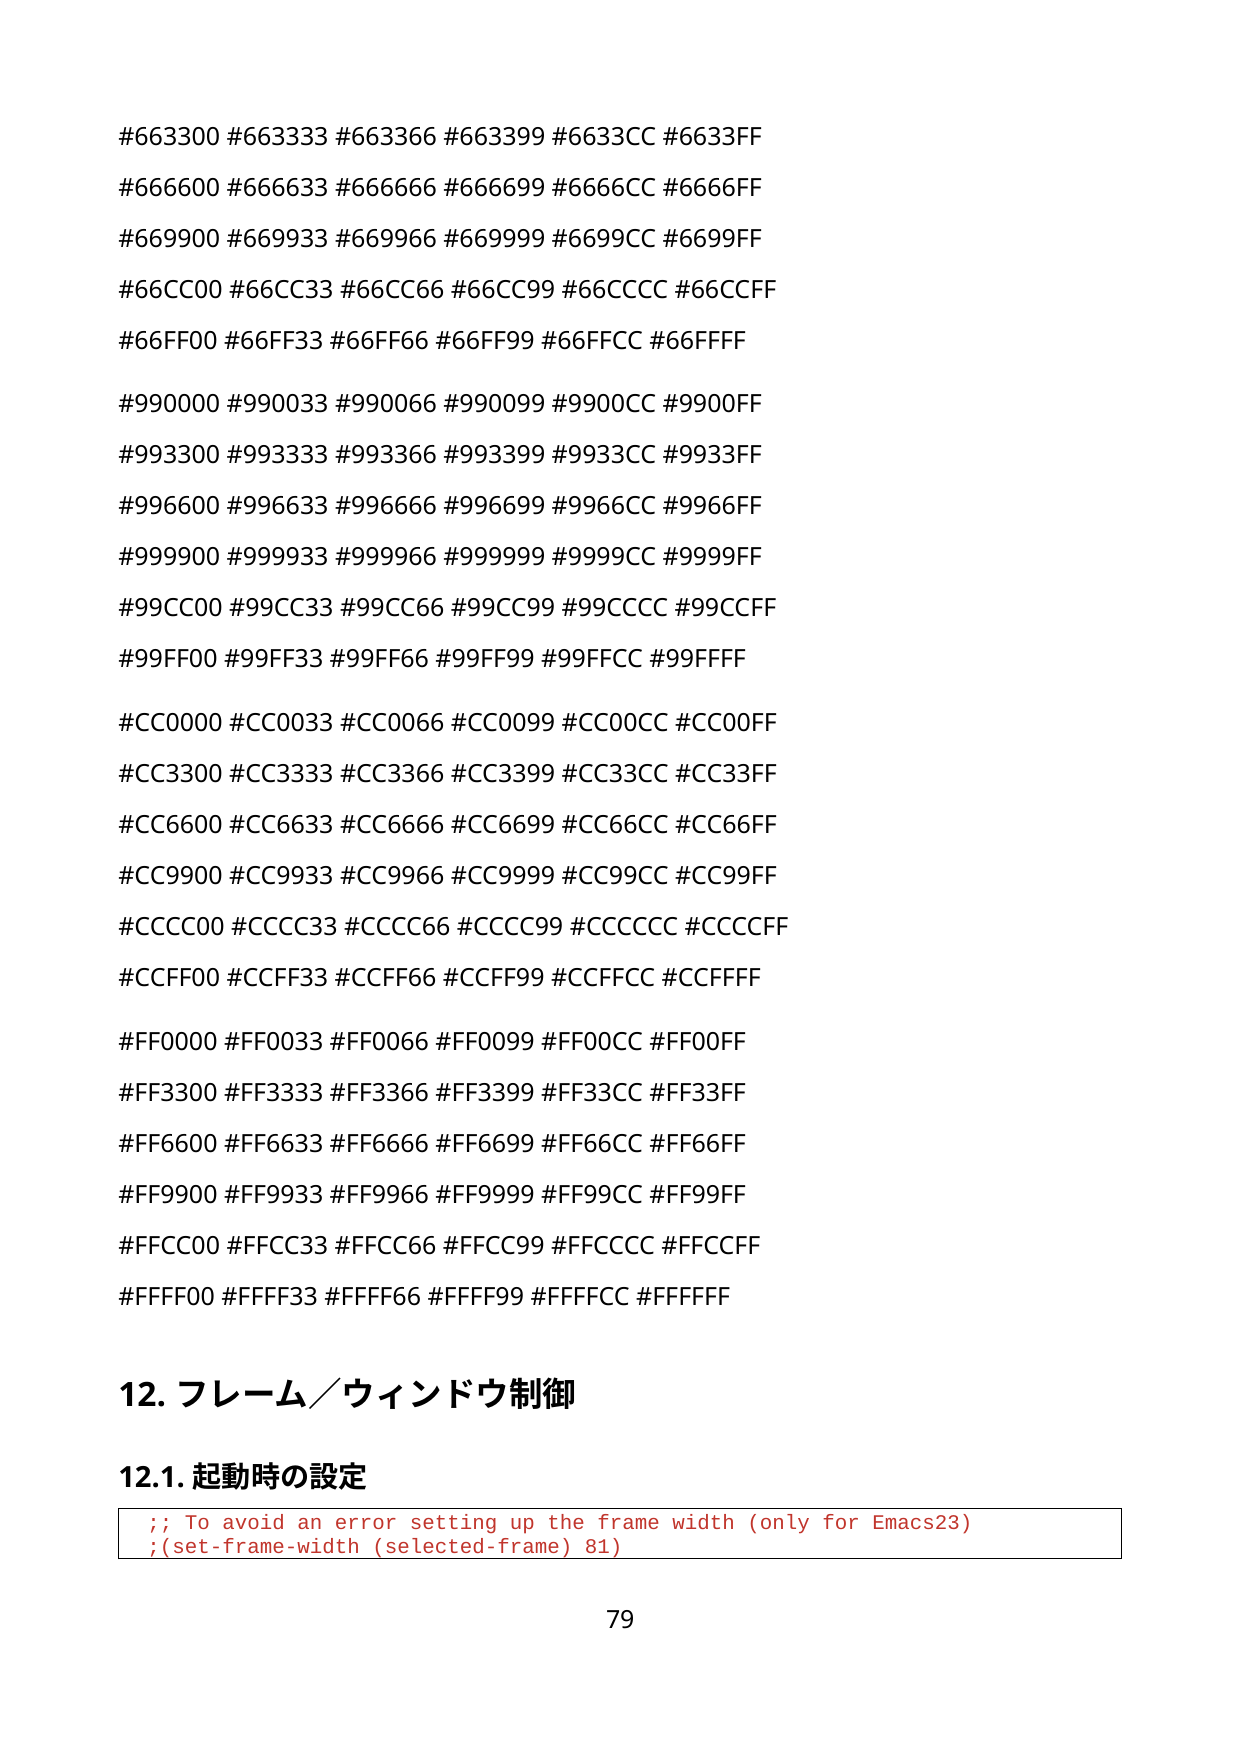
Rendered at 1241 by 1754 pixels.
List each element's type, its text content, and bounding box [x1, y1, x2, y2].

text #990000 #990033 #990066 #990099 #9900CC #9900FF #993300 #993333 #993366 #993399 #9933CC #9933FF #996600 #996633 #996666 #996699 #9966CC #9966FF #999900 #999933 #999966 #999999 #9999CC #9999FF #99CC00 #99CC33 #99CC66 #99CC99 #99CCCC #99CCFF #99FF00 #99FF33 #99FF66 #99FF99 #99FFCC #99FFFF [118, 386, 1122, 675]
text ;; To avoid an error setting up the frame width (only for Emacs23) [119, 1509, 1121, 1532]
subtitle フレーム／ウィンドウ制御 [118, 1367, 1122, 1416]
text ;(set-frame-width (selected-frame) 81) [119, 1532, 1121, 1558]
text #CC0000 #CC0033 #CC0066 #CC0099 #CC00CC #CC00FF #CC3300 #CC3333 #CC3366 #CC3399 #CC33CC #CC33FF #CC6600 #CC6633 #CC6666 #CC6699 #CC66CC #CC66FF #CC9900 #CC9933 #CC9966 #CC9999 #CC99CC #CC99FF #CCCC00 #CCCC33 #CCCC66 #CCCC99 #CCCCCC #CCCCFF #CCFF00 #CCFF33 #CCFF66 #CCFF99 #CCFFCC #CCFFFF [118, 704, 1122, 994]
text #663300 #663333 #663366 #663399 #6633CC #6633FF #666600 #666633 #666666 #666699 #6666CC #6666FF #669900 #669933 #669966 #669999 #6699CC #6699FF #66CC00 #66CC33 #66CC66 #66CC99 #66CCCC #66CCFF #66FF00 #66FF33 #66FF66 #66FF99 #66FFCC #66FFFF [118, 118, 1122, 356]
text #FF0000 #FF0033 #FF0066 #FF0099 #FF00CC #FF00FF #FF3300 #FF3333 #FF3366 #FF3399 #FF33CC #FF33FF #FF6600 #FF6633 #FF6666 #FF6699 #FF66CC #FF66FF #FF9900 #FF9933 #FF9966 #FF9999 #FF99CC #FF99FF #FFCC00 #FFCC33 #FFCC66 #FFCC99 #FFCCCC #FFCCFF #FFFF00 #FFFF33 #FFFF66 #FFFF99 #FFFFCC #FFFFFF [118, 1023, 1122, 1313]
subtitle 起動時の設定 [118, 1453, 1122, 1496]
